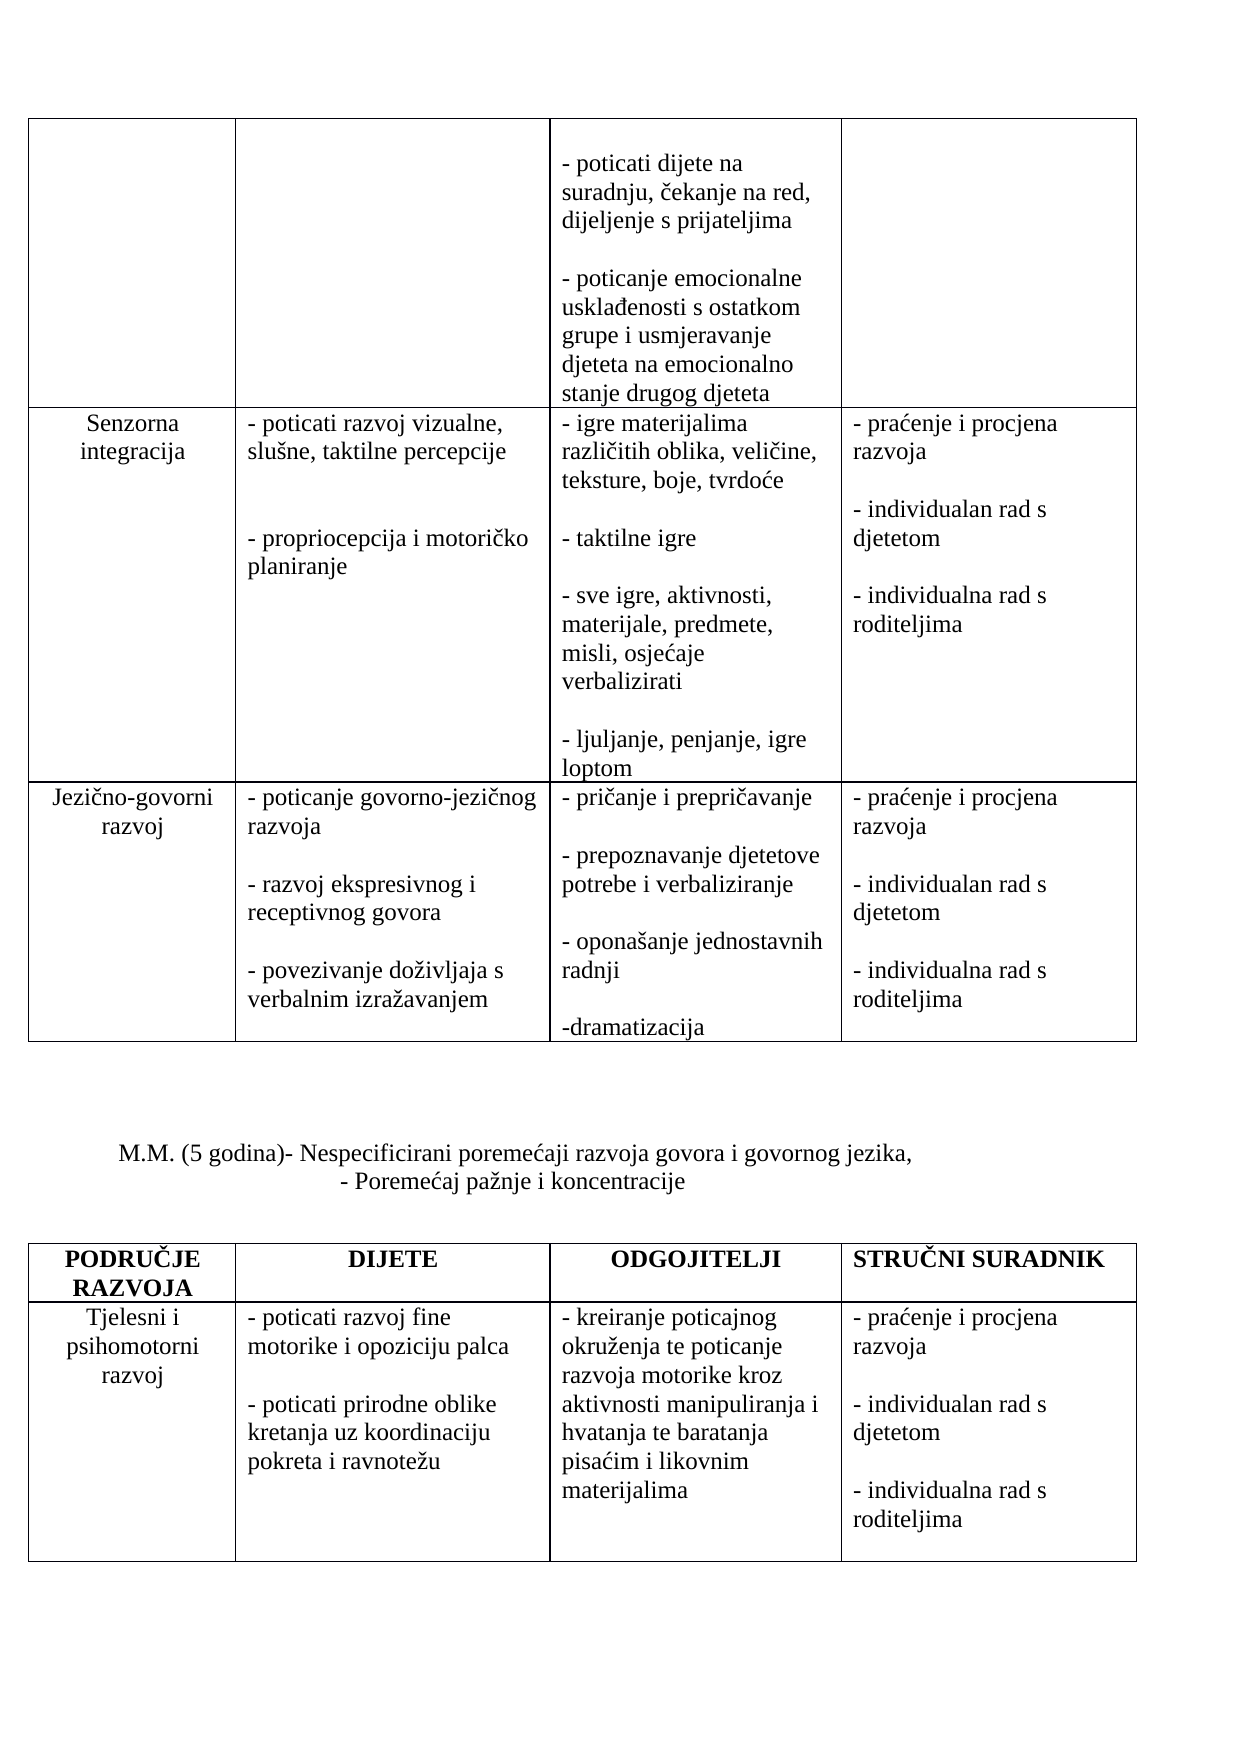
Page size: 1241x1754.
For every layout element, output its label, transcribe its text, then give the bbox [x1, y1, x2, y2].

table_header PODRUČJE RAZVOJA [29, 1244, 235, 1301]
text - Poremećaj pažnje i koncentracije [118, 1166, 1122, 1195]
table_cell - pričanje i prepričavanje - prepoznavanje djetetove potrebe i verbaliziranje - oponašanje jednostavnih radnji -dramatizacija [551, 783, 841, 1041]
table_cell - poticati razvoj vizualne, slušne, taktilne percepcije - propriocepcija i motoričko planiranje [236, 408, 549, 781]
table_cell - igre materijalima različitih oblika, veličine, teksture, boje, tvrdoće - taktilne igre - sve igre, aktivnosti, materijale, predmete, misli, osjećaje verbalizirati - ljuljanje, penjanje, igre loptom [551, 408, 841, 781]
table_cell - kreiranje poticajnog okruženja te poticanje razvoja motorike kroz aktivnosti manipuliranja i hvatanja te baratanja pisaćim i likovnim materijalima [551, 1303, 841, 1561]
text M.M. (5 godina)- Nespecificirani poremećaji razvoja govora i govornog jezika, [118, 1138, 1122, 1166]
table_cell - poticati dijete na suradnju, čekanje na red, dijeljenje s prijateljima - poticanje emocionalne usklađenosti s ostatkom grupe i usmjeravanje djeteta na emocionalno stanje drugog djeteta [551, 119, 841, 407]
table_cell - praćenje i procjena razvoja - individualan rad s djetetom - individualna rad s roditeljima [842, 1303, 1136, 1561]
table_cell Tjelesni i psihomotorni razvoj [29, 1303, 235, 1561]
table_cell - praćenje i procjena razvoja - individualan rad s djetetom - individualna rad s roditeljima [842, 783, 1136, 1041]
table_cell - poticati razvoj fine motorike i opoziciju palca - poticati prirodne oblike kretanja uz koordinaciju pokreta i ravnotežu [236, 1303, 549, 1561]
table_cell - praćenje i procjena razvoja - individualan rad s djetetom - individualna rad s roditeljima [842, 408, 1136, 781]
table_cell Jezično-govorni razvoj [29, 783, 235, 1041]
table_header ODGOJITELJI [551, 1244, 841, 1301]
table_cell - poticanje govorno-jezičnog razvoja - razvoj ekspresivnog i receptivnog govora - povezivanje doživljaja s verbalnim izražavanjem [236, 783, 549, 1041]
table_cell [29, 119, 235, 407]
table_header STRUČNI SURADNIK [842, 1244, 1136, 1301]
table_header DIJETE [236, 1244, 549, 1301]
table_cell [842, 119, 1136, 407]
table_cell [236, 119, 549, 407]
table_cell Senzorna integracija [29, 408, 235, 781]
